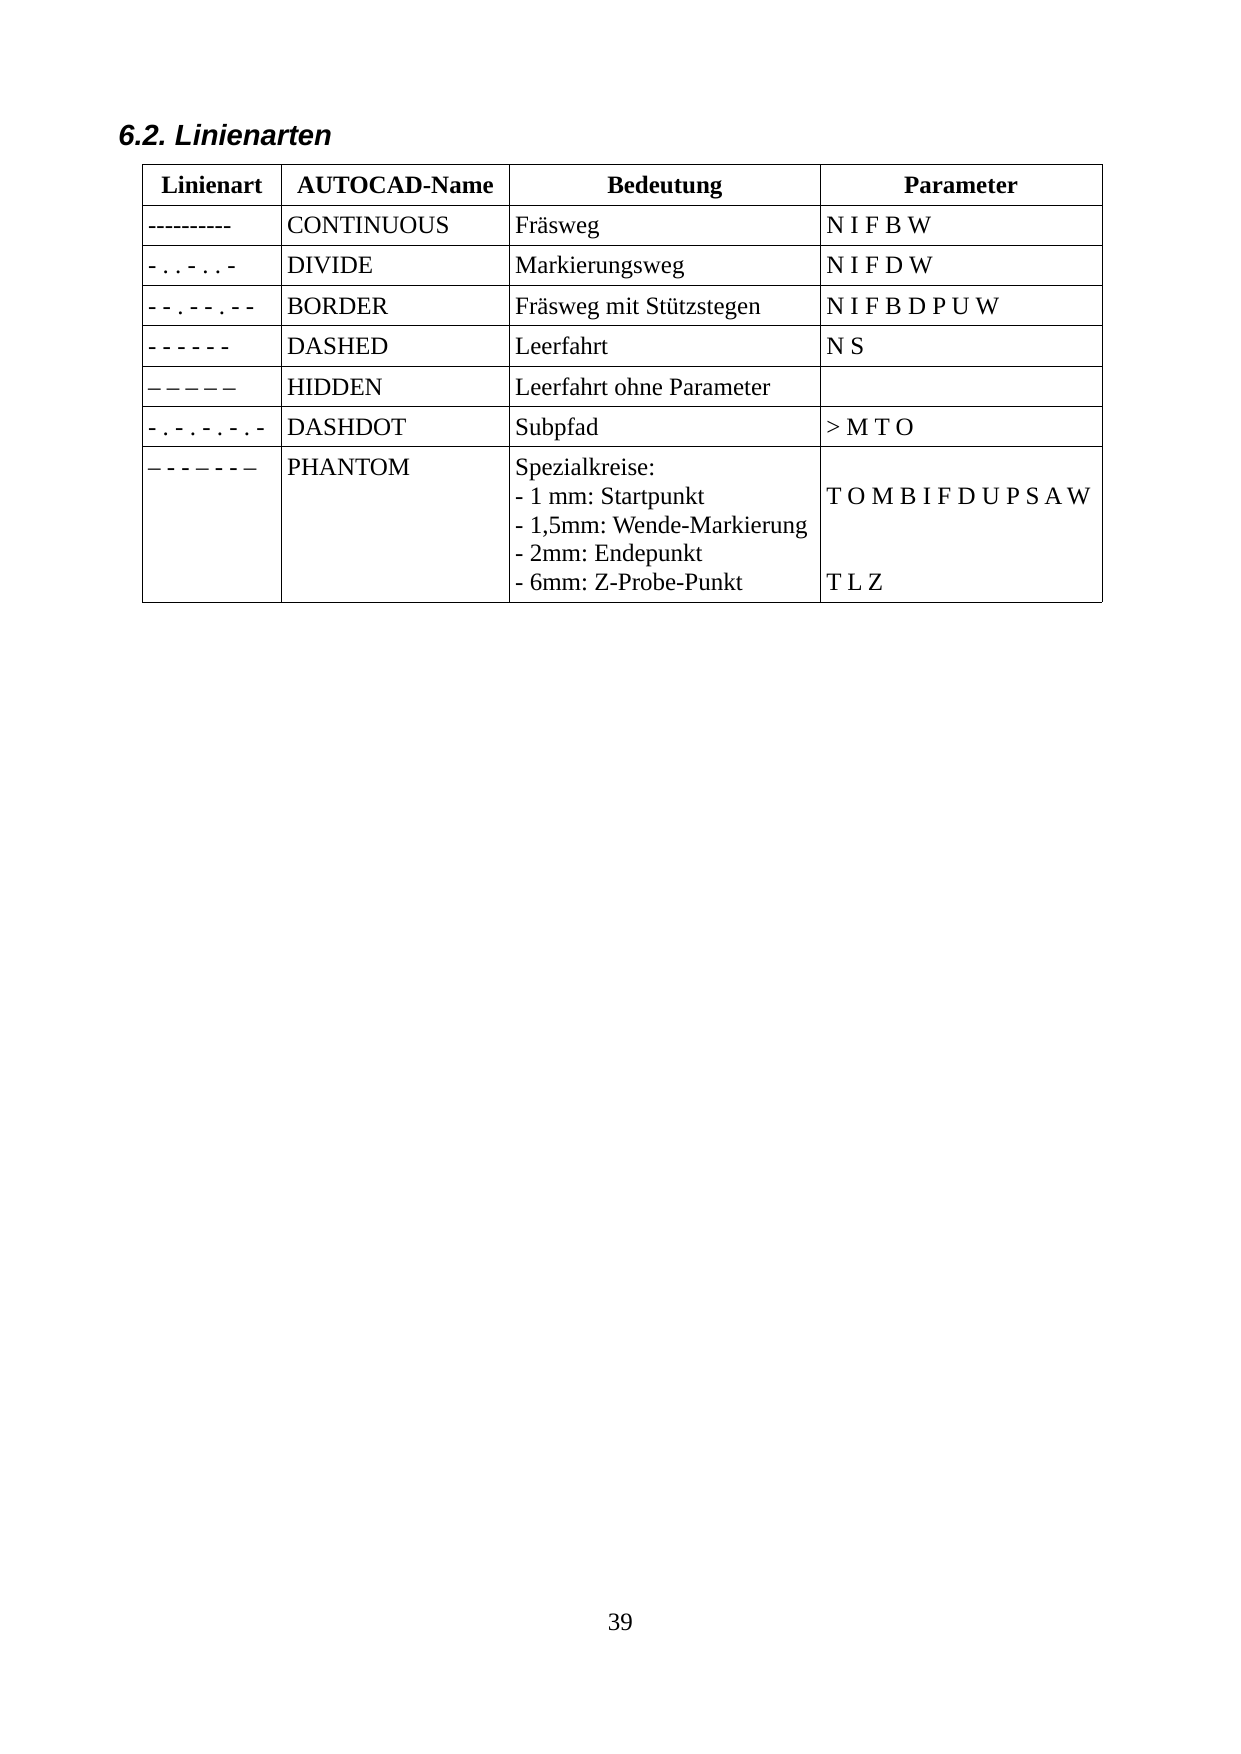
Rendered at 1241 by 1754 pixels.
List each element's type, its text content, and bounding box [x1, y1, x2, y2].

table_cell [821, 367, 1102, 406]
table_cell Markierungsweg [510, 246, 820, 285]
table_cell CONTINUOUS [282, 206, 509, 245]
table_cell T O M B I F D U P S A W T L Z [821, 447, 1102, 602]
table_cell N I F B W [821, 206, 1102, 245]
table_header AUTOCAD-Name [282, 165, 509, 204]
table_cell BORDER [282, 286, 509, 325]
table_cell Subpfad [510, 407, 820, 446]
table_cell DASHDOT [282, 407, 509, 446]
table_cell Spezialkreise: - 1 mm: Startpunkt - 1,5mm: Wende-Markierung - 2mm: Endepunkt - 6mm: Z-Probe-Punkt [510, 447, 820, 602]
table_cell ---------- [143, 206, 281, 245]
table_cell N S [821, 326, 1102, 366]
table_cell N I F D W [821, 246, 1102, 285]
table_cell DIVIDE [282, 246, 509, 285]
table_header Linienart [143, 165, 281, 204]
table_cell Fräsweg mit Stützstegen [510, 286, 820, 325]
table_cell - - . - - . - - [143, 286, 281, 325]
table_cell – - - – - - – [143, 447, 281, 602]
table_cell – – – – – [143, 367, 281, 406]
table_cell Fräsweg [510, 206, 820, 245]
table_cell HIDDEN [282, 367, 509, 406]
table_cell Leerfahrt [510, 326, 820, 366]
table_cell - . . - . . - [143, 246, 281, 285]
table_cell N I F B D P U W [821, 286, 1102, 325]
table_cell PHANTOM [282, 447, 509, 602]
table_cell DASHED [282, 326, 509, 366]
table_cell - . - . - . - . - [143, 407, 281, 446]
table_cell - - - - - - [143, 326, 281, 366]
table_header Parameter [821, 165, 1102, 204]
subtitle 6.2. Linienarten [118, 118, 1122, 152]
table_cell > M T O [821, 407, 1102, 446]
table_cell Leerfahrt ohne Parameter [510, 367, 820, 406]
table_header Bedeutung [510, 165, 820, 204]
